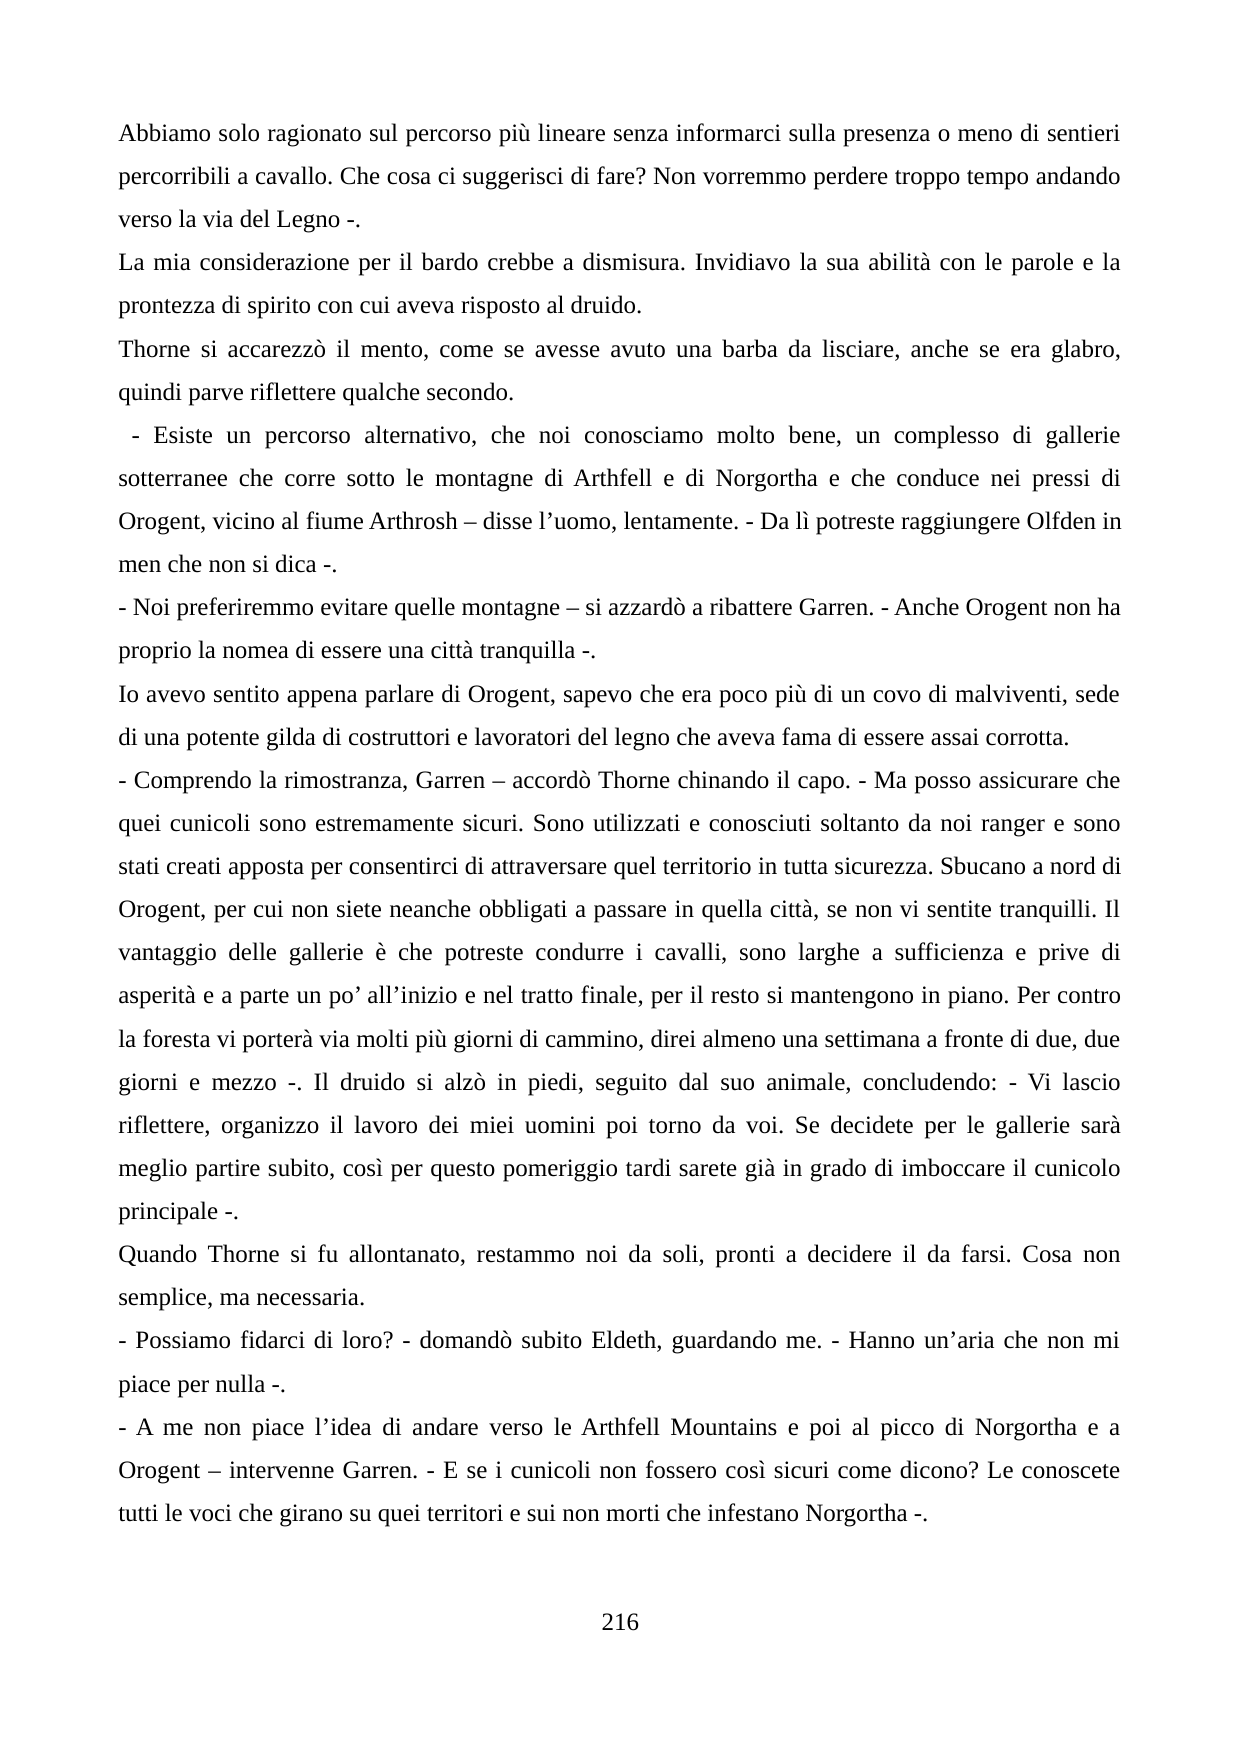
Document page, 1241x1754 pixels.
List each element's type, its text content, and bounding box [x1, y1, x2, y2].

text - A me non piace l’idea di andare verso le Arthfell Mountains e poi al picco di Norgortha e a Orogent – intervenne Garren. - E se i cunicoli non fossero così sicuri come dicono? Le conoscete tutti le voci che girano su quei territori e sui non morti che infestano Norgortha -. [118, 1412, 1122, 1527]
text Abbiamo solo ragionato sul percorso più lineare senza informarci sulla presenza o meno di sentieri percorribili a cavallo. Che cosa ci suggerisci di fare? Non vorremmo perdere troppo tempo andando verso la via del Legno -. [118, 118, 1122, 233]
text - Noi preferiremmo evitare quelle montagne – si azzardò a ribattere Garren. - Anche Orogent non ha proprio la nomea di essere una città tranquilla -. [118, 592, 1122, 664]
text Quando Thorne si fu allontanato, restammo noi da soli, pronti a decidere il da farsi. Cosa non semplice, ma necessaria. [118, 1239, 1122, 1311]
text - Possiamo fidarci di loro? - domandò subito Eldeth, guardando me. - Hanno un’aria che non mi piace per nulla -. [118, 1326, 1122, 1397]
text La mia considerazione per il bardo crebbe a dismisura. Invidiavo la sua abilità con le parole e la prontezza di spirito con cui aveva risposto al druido. [118, 247, 1122, 319]
text Io avevo sentito appena parlare di Orogent, sapevo che era poco più di un covo di malviventi, sede di una potente gilda di costruttori e lavoratori del legno che aveva fama di essere assai corrotta. [118, 679, 1122, 751]
text Thorne si accarezzò il mento, come se avesse avuto una barba da lisciare, anche se era glabro, quindi parve riflettere qualche secondo. [118, 334, 1122, 406]
text - Comprendo la rimostranza, Garren – accordò Thorne chinando il capo. - Ma posso assicurare che quei cunicoli sono estremamente sicuri. Sono utilizzati e conosciuti soltanto da noi ranger e sono stati creati apposta per consentirci di attraversare quel territorio in tutta sicurezza. Sbucano a nord di Orogent, per cui non siete neanche obbligati a passare in quella città, se non vi sentite tranquilli. Il vantaggio delle gallerie è che potreste condurre i cavalli, sono larghe a sufficienza e prive di asperità e a parte un po’ all’inizio e nel tratto finale, per il resto si mantengono in piano. Per contro la foresta vi porterà via molti più giorni di cammino, direi almeno una settimana a fronte di due, due giorni e mezzo -. Il druido si alzò in piedi, seguito dal suo animale, concludendo: - Vi lascio riflettere, organizzo il lavoro dei miei uomini poi torno da voi. Se decidete per le gallerie sarà meglio partire subito, così per questo pomeriggio tardi sarete già in grado di imboccare il cunicolo principale -. [118, 765, 1122, 1225]
text - Esiste un percorso alternativo, che noi conosciamo molto bene, un complesso di gallerie sotterranee che corre sotto le montagne di Arthfell e di Norgortha e che conduce nei pressi di Orogent, vicino al fiume Arthrosh – disse l’uomo, lentamente. - Da lì potreste raggiungere Olfden in men che non si dica -. [118, 420, 1122, 578]
